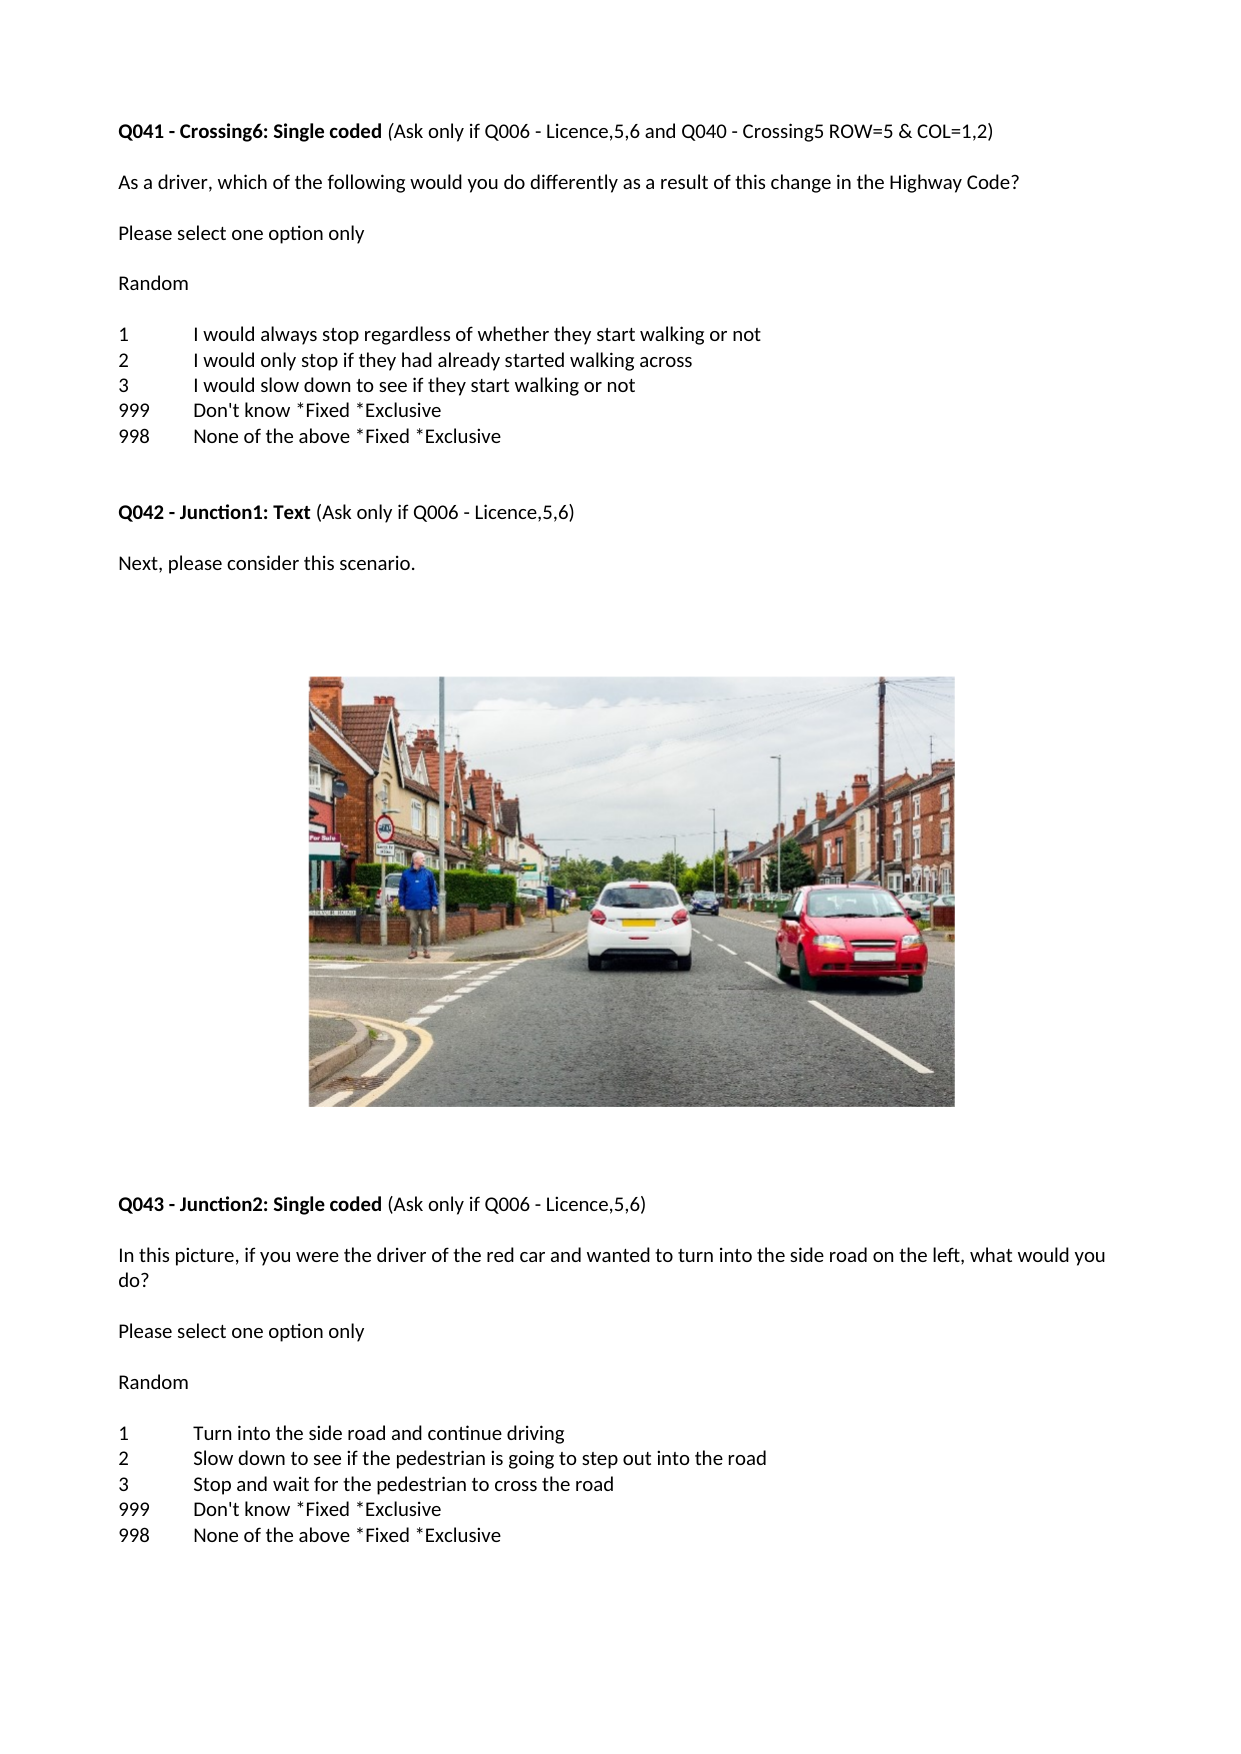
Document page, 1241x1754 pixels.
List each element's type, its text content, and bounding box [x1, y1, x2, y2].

text 3 I would slow down to see if they start walking or not [118, 372, 1122, 398]
text Next, please consider this scenario. [118, 550, 1122, 576]
text 2 Slow down to see if the pedestrian is going to step out into the road [118, 1446, 1122, 1471]
text Please select one option only [118, 1318, 1122, 1344]
text 3 Stop and wait for the pedestrian to cross the road [118, 1471, 1122, 1496]
text 2 I would only stop if they had already started walking across [118, 347, 1122, 372]
text Random [118, 271, 1122, 296]
text 998 None of the above *Fixed *Exclusive [118, 423, 1122, 448]
text Q042 - Junction1: Text (Ask only if Q006 - Licence,5,6) [118, 499, 1122, 525]
text 1 Turn into the side road and continue driving [118, 1420, 1122, 1446]
text Q043 - Junction2: Single coded (Ask only if Q006 - Licence,5,6) [118, 1191, 1122, 1217]
text 998 None of the above *Fixed *Exclusive [118, 1522, 1122, 1547]
text Please select one option only [118, 220, 1122, 245]
text Random [118, 1369, 1122, 1395]
text 999 Don't know *Fixed *Exclusive [118, 1496, 1122, 1522]
text 999 Don't know *Fixed *Exclusive [118, 398, 1122, 423]
text In this picture, if you were the driver of the red car and wanted to turn into the side road on the left, what would you do? [118, 1242, 1122, 1293]
text Q041 - Crossing6: Single coded (Ask only if Q006 - Licence,5,6 and Q040 - Crossing5 ROW=5 & COL=1,2) [118, 118, 1122, 143]
text 1 I would always stop regardless of whether they start walking or not [118, 321, 1122, 347]
text As a driver, which of the following would you do differently as a result of this change in the Highway Code? [118, 169, 1122, 194]
